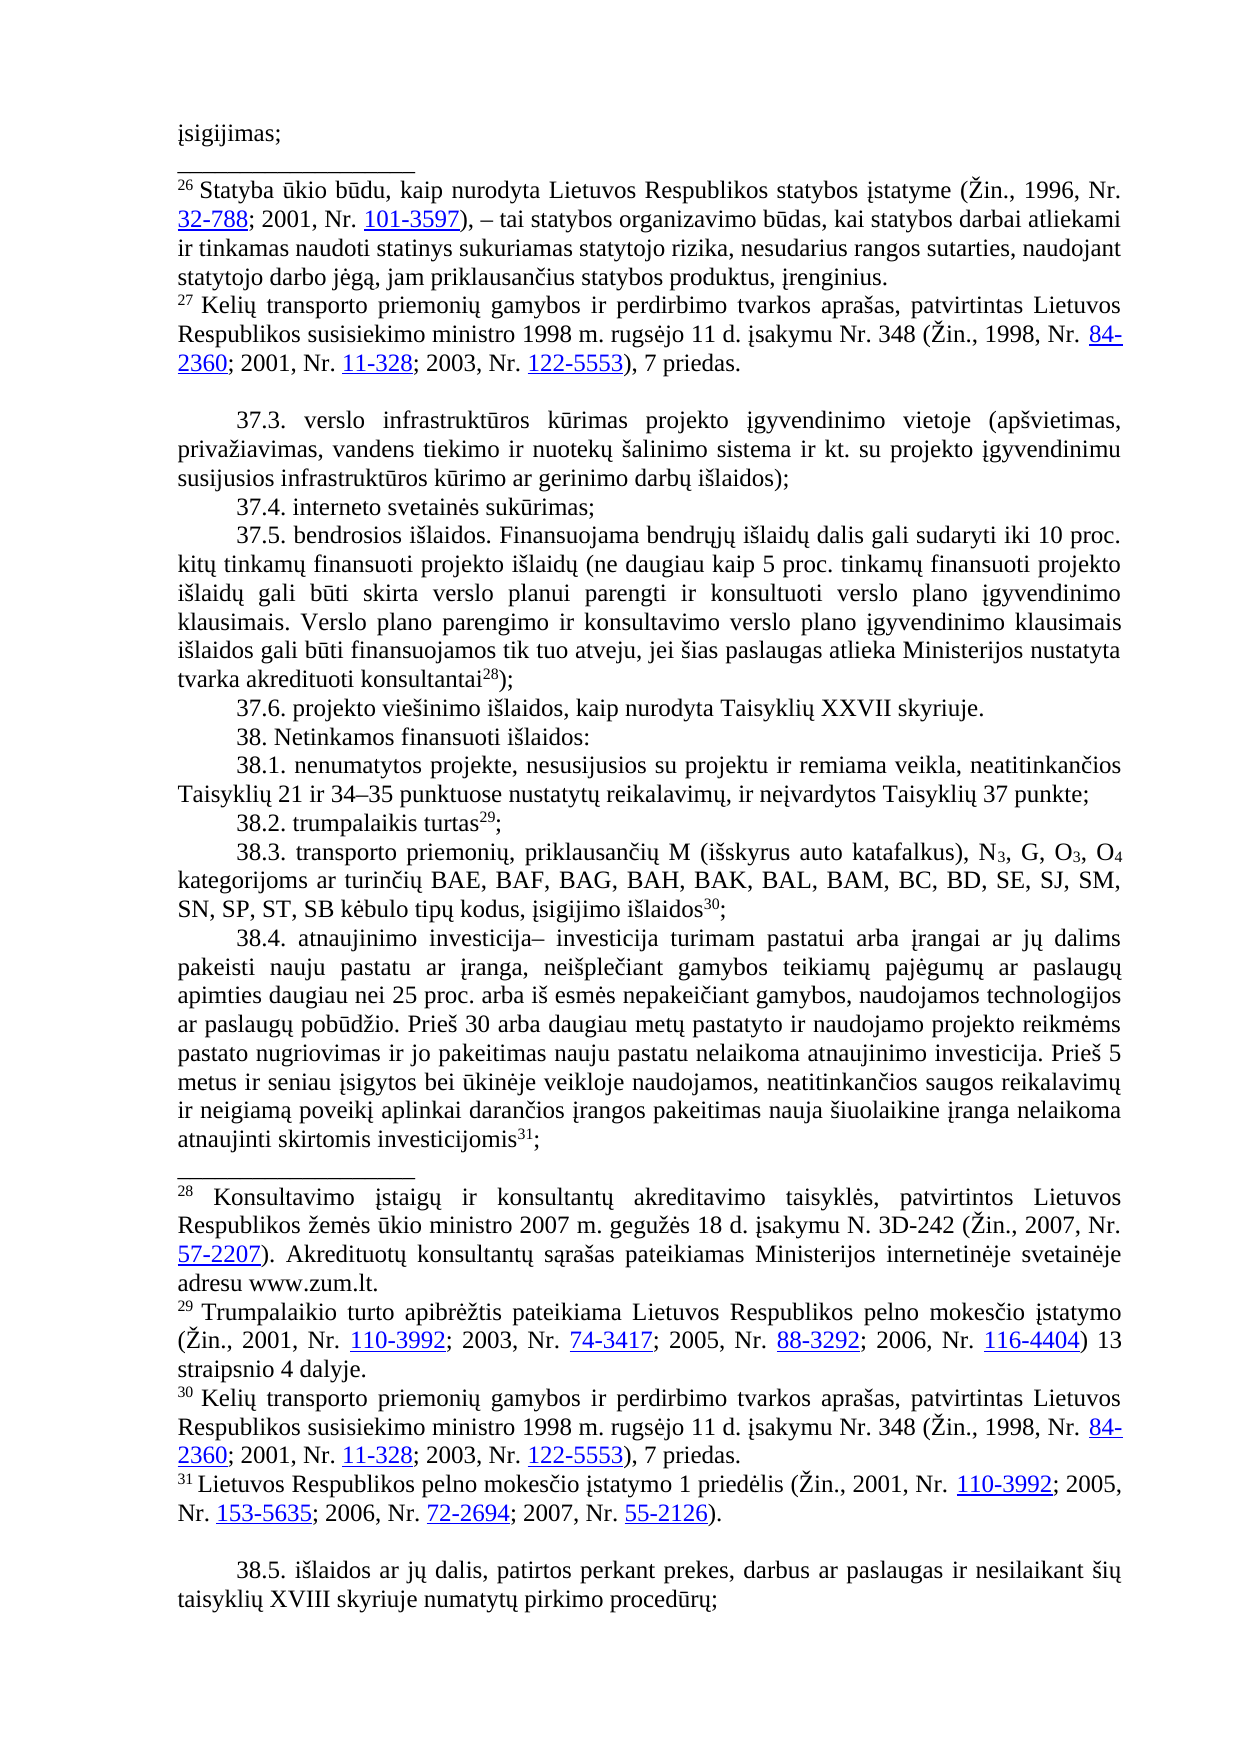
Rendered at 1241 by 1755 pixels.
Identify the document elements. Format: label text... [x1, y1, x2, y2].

text 29 Trumpalaikio turto apibrėžtis pateikiama Lietuvos Respublikos pelno mokesčio įstatymo (Žin., 2001, Nr. 110-3992; 2003, Nr. 74-3417; 2005, Nr. 88-3292; 2006, Nr. 116-4404) 13 straipsnio 4 dalyje. [177, 1297, 1122, 1383]
text 31 Lietuvos Respublikos pelno mokesčio įstatymo 1 priedėlis (Žin., 2001, Nr. 110-3992; 2005, Nr. 153-5635; 2006, Nr. 72-2694; 2007, Nr. 55-2126). [177, 1469, 1122, 1527]
text 38.3. transporto priemonių, priklausančių M (išskyrus auto katafalkus), N3, G, O3, O4 kategorijoms ar turinčių BAE, BAF, BAG, BAH, BAK, BAL, BAM, BC, BD, SE, SJ, SM, SN, SP, ST, SB kėbulo tipų kodus, įsigijimo išlaidos30; [177, 837, 1122, 923]
text 37.5. bendrosios išlaidos. Finansuojama bendrųjų išlaidų dalis gali sudaryti iki 10 proc. kitų tinkamų finansuoti projekto išlaidų (ne daugiau kaip 5 proc. tinkamų finansuoti projekto išlaidų gali būti skirta verslo planui parengti ir konsultuoti verslo plano įgyvendinimo klausimais. Verslo plano parengimo ir konsultavimo verslo plano įgyvendinimo klausimais išlaidos gali būti finansuojamos tik tuo atveju, jei šias paslaugas atlieka Ministerijos nustatyta tvarka akredituoti konsultantai28); [177, 521, 1122, 693]
text 38. Netinkamos finansuoti išlaidos: [177, 722, 1122, 751]
text 38.5. išlaidos ar jų dalis, patirtos perkant prekes, darbus ar paslaugas ir nesilaikant šių taisyklių XVIII skyriuje numatytų pirkimo procedūrų; [177, 1556, 1122, 1613]
text 26 Statyba ūkio būdu, kaip nurodyta Lietuvos Respublikos statybos įstatyme (Žin., 1996, Nr. 32-788; 2001, Nr. 101-3597), – tai statybos organizavimo būdas, kai statybos darbai atliekami ir tinkamas naudoti statinys sukuriamas statytojo rizika, nesudarius rangos sutarties, naudojant statytojo darbo jėgą, jam priklausančius statybos produktus, įrenginius. [177, 176, 1122, 291]
text 38.4. atnaujinimo investicija– investicija turimam pastatui arba įrangai ar jų dalims pakeisti nauju pastatu ar įranga, neišplečiant gamybos teikiamų pajėgumų ar paslaugų apimties daugiau nei 25 proc. arba iš esmės nepakeičiant gamybos, naudojamos technologijos ar paslaugų pobūdžio. Prieš 30 arba daugiau metų pastatyto ir naudojamo projekto reikmėms pastato nugriovimas ir jo pakeitimas nauju pastatu nelaikoma atnaujinimo investicija. Prieš 5 metus ir seniau įsigytos bei ūkinėje veikloje naudojamos, neatitinkančios saugos reikalavimų ir neigiamą poveikį aplinkai darančios įrangos pakeitimas nauja šiuolaikine įranga nelaikoma atnaujinti skirtomis investicijomis31; [177, 923, 1122, 1153]
text 37.4. interneto svetainės sukūrimas; [177, 492, 1122, 521]
text 37.3. verslo infrastruktūros kūrimas projekto įgyvendinimo vietoje (apšvietimas, privažiavimas, vandens tiekimo ir nuotekų šalinimo sistema ir kt. su projekto įgyvendinimu susijusios infrastruktūros kūrimo ar gerinimo darbų išlaidos); [177, 406, 1122, 492]
text ___________________ [177, 147, 1122, 176]
text 30 Kelių transporto priemonių gamybos ir perdirbimo tvarkos aprašas, patvirtintas Lietuvos Respublikos susisiekimo ministro 1998 m. rugsėjo 11 d. įsakymu Nr. 348 (Žin., 1998, Nr. 84-2360; 2001, Nr. 11-328; 2003, Nr. 122-5553), 7 priedas. [177, 1383, 1122, 1469]
text 28 Konsultavimo įstaigų ir konsultantų akreditavimo taisyklės, patvirtintos Lietuvos Respublikos žemės ūkio ministro 2007 m. gegužės 18 d. įsakymu N. 3D-242 (Žin., 2007, Nr. 57-2207). Akredituotų konsultantų sąrašas pateikiamas Ministerijos internetinėje svetainėje adresu www.zum.lt. [177, 1182, 1122, 1297]
text įsigijimas; [177, 118, 1122, 147]
text 38.2. trumpalaikis turtas29; [177, 808, 1122, 837]
text 38.1. nenumatytos projekte, nesusijusios su projektu ir remiama veikla, neatitinkančios Taisyklių 21 ir 34–35 punktuose nustatytų reikalavimų, ir neįvardytos Taisyklių 37 punkte; [177, 751, 1122, 808]
text 27 Kelių transporto priemonių gamybos ir perdirbimo tvarkos aprašas, patvirtintas Lietuvos Respublikos susisiekimo ministro 1998 m. rugsėjo 11 d. įsakymu Nr. 348 (Žin., 1998, Nr. 84-2360; 2001, Nr. 11-328; 2003, Nr. 122-5553), 7 priedas. [177, 291, 1122, 377]
text ___________________ [177, 1153, 1122, 1182]
text 37.6. projekto viešinimo išlaidos, kaip nurodyta Taisyklių XXVII skyriuje. [177, 693, 1122, 722]
